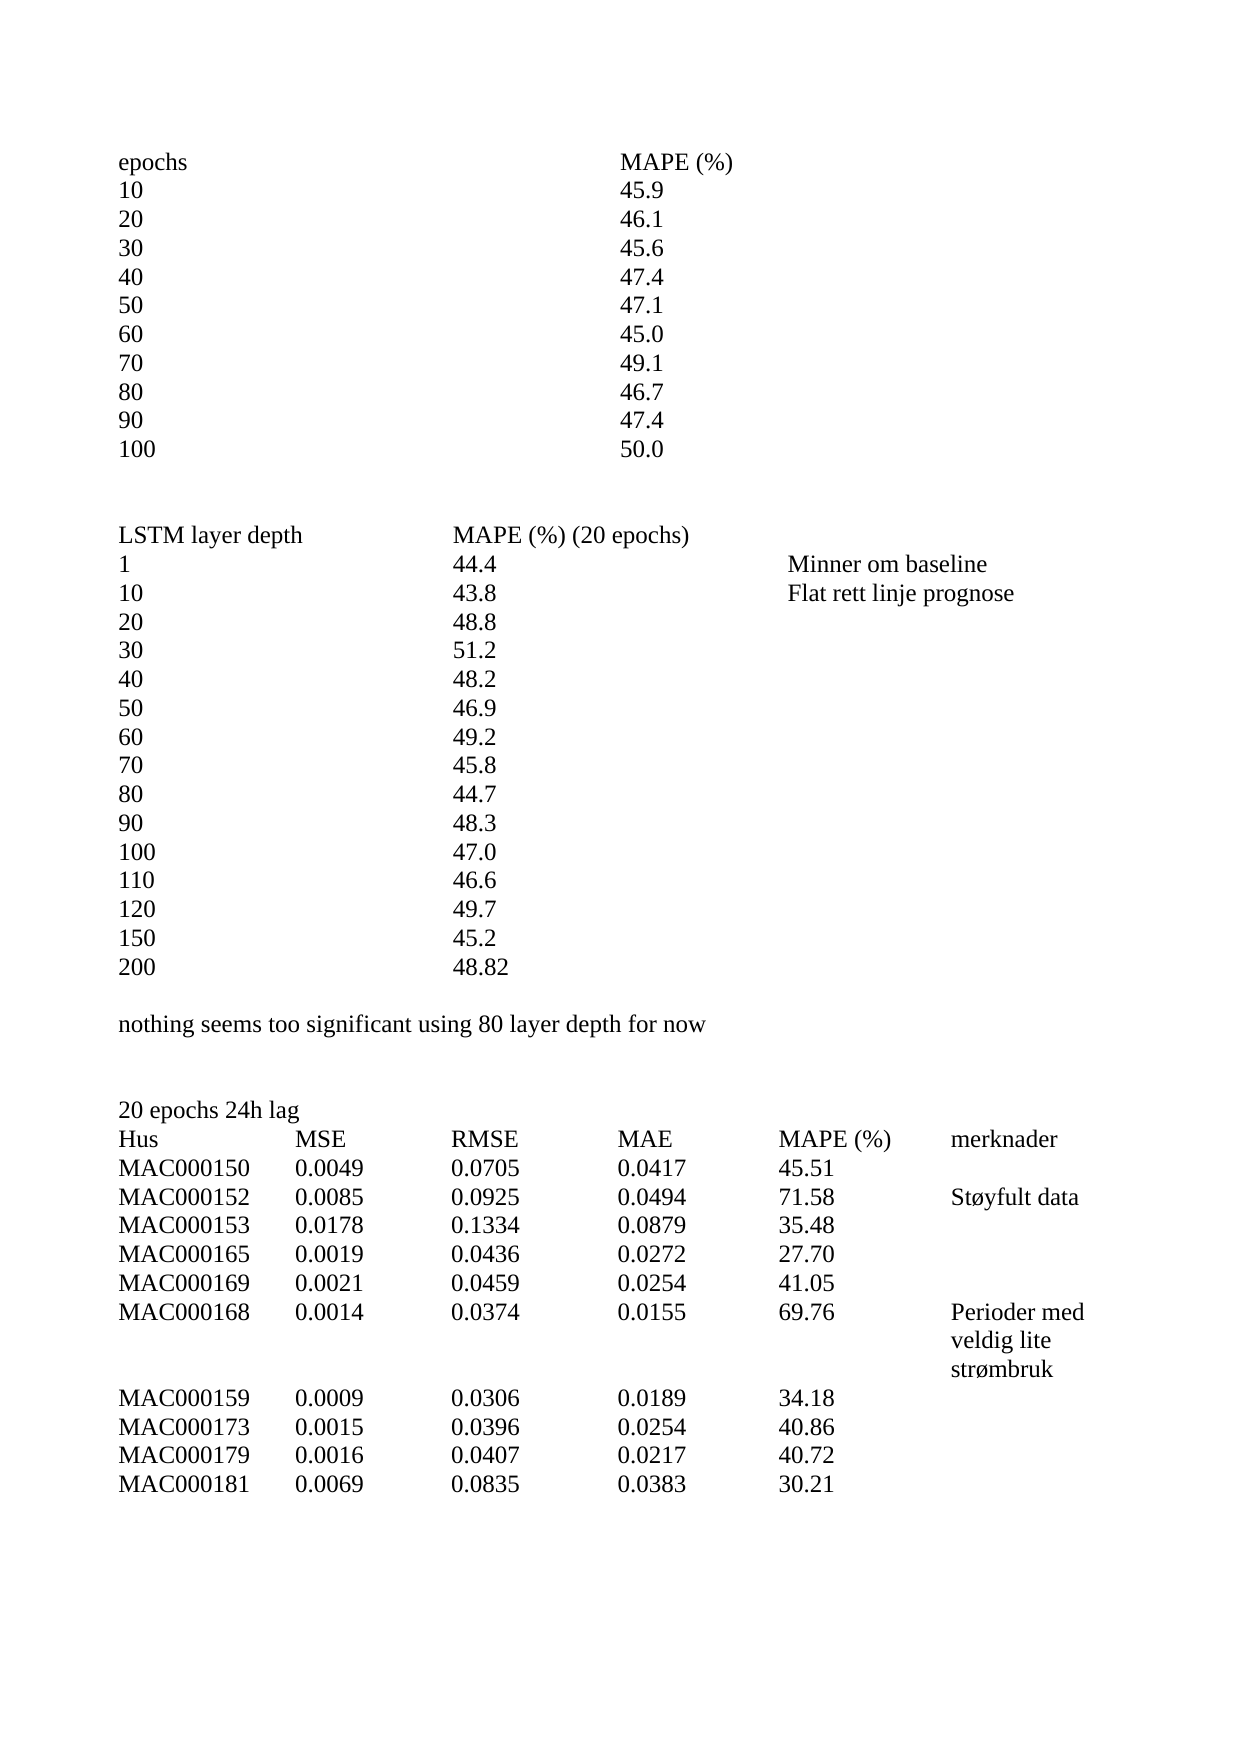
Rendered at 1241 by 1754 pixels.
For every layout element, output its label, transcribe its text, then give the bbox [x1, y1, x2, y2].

table_cell 0.0254 [617, 1412, 778, 1441]
table_cell [788, 866, 1122, 894]
table_cell 35.48 [778, 1211, 951, 1239]
table_cell [788, 664, 1122, 693]
table_cell MAC000179 [118, 1441, 295, 1469]
table_header MAE [617, 1124, 778, 1153]
table_cell 0.0436 [451, 1239, 617, 1268]
table_cell 100 [118, 837, 453, 866]
table_cell 30.21 [778, 1469, 951, 1498]
table_cell 48.2 [453, 664, 787, 693]
table_cell 49.1 [620, 348, 1122, 377]
table_cell 0.0925 [451, 1182, 617, 1211]
table_cell 1 [118, 549, 453, 578]
table_cell 40.86 [778, 1412, 951, 1441]
table_cell 20 [118, 204, 620, 233]
table_cell 49.2 [453, 722, 787, 751]
table_cell 120 [118, 894, 453, 923]
table_cell 0.0705 [451, 1153, 617, 1182]
table_cell MAC000165 [118, 1239, 295, 1268]
table_cell MAC000150 [118, 1153, 295, 1182]
table_cell 48.3 [453, 808, 787, 837]
table_cell 50 [118, 291, 620, 319]
table_cell 30 [118, 636, 453, 664]
table_cell 49.7 [453, 894, 787, 923]
table_header MAPE (%) (20 epochs) [453, 521, 787, 549]
table_cell 50 [118, 693, 453, 722]
table_cell 45.0 [620, 319, 1122, 348]
table_cell 41.05 [778, 1268, 951, 1297]
table_cell 80 [118, 377, 620, 406]
table_cell 47.1 [620, 291, 1122, 319]
table_cell 200 [118, 952, 453, 981]
table_cell 40 [118, 664, 453, 693]
table_cell 45.6 [620, 233, 1122, 262]
table_cell 0.0494 [617, 1182, 778, 1211]
text 20 epochs 24h lag [118, 1096, 1122, 1124]
table_cell 110 [118, 866, 453, 894]
table_cell 50.0 [620, 434, 1122, 463]
table_cell 44.7 [453, 779, 787, 808]
table_cell [788, 607, 1122, 636]
table_cell 48.8 [453, 607, 787, 636]
table_cell 90 [118, 406, 620, 434]
table_cell 45.2 [453, 923, 787, 952]
table_cell [951, 1153, 1123, 1182]
table_cell 44.4 [453, 549, 787, 578]
table_cell [951, 1239, 1123, 1268]
table_cell MAC000181 [118, 1469, 295, 1498]
table_cell MAC000159 [118, 1383, 295, 1412]
table_cell 40 [118, 262, 620, 291]
text nothing seems too significant using 80 layer depth for now [118, 1009, 1122, 1038]
table_cell 47.0 [453, 837, 787, 866]
table_header MAPE (%) [620, 147, 1122, 176]
table_header merknader [951, 1124, 1123, 1153]
table_cell 80 [118, 779, 453, 808]
table_cell 45.51 [778, 1153, 951, 1182]
table_cell [788, 779, 1122, 808]
table_cell 0.0021 [295, 1268, 451, 1297]
table_cell 45.9 [620, 176, 1122, 204]
table_cell 48.82 [453, 952, 787, 981]
table_cell 43.8 [453, 578, 787, 607]
table_header epochs [118, 147, 620, 176]
table_cell 0.0459 [451, 1268, 617, 1297]
table_cell 0.0155 [617, 1297, 778, 1383]
table_cell Flat rett linje prognose [788, 578, 1122, 607]
table_cell [951, 1268, 1123, 1297]
table_cell MAC000168 [118, 1297, 295, 1383]
table_header Hus [118, 1124, 295, 1153]
table_cell 150 [118, 923, 453, 952]
table_cell 47.4 [620, 262, 1122, 291]
table_cell [788, 693, 1122, 722]
table_header LSTM layer depth [118, 521, 453, 549]
table_cell Perioder med veldig lite strømbruk [951, 1297, 1123, 1383]
table_cell [951, 1211, 1123, 1239]
table_cell 20 [118, 607, 453, 636]
table_cell 0.0217 [617, 1441, 778, 1469]
table_cell 0.0178 [295, 1211, 451, 1239]
table_cell 30 [118, 233, 620, 262]
table_cell MAC000169 [118, 1268, 295, 1297]
table_cell [788, 837, 1122, 866]
table_cell 10 [118, 578, 453, 607]
table_cell 69.76 [778, 1297, 951, 1383]
table_cell 0.0014 [295, 1297, 451, 1383]
table_cell MAC000152 [118, 1182, 295, 1211]
table_cell Støyfult data [951, 1182, 1123, 1211]
table_cell 0.0049 [295, 1153, 451, 1182]
table_cell 60 [118, 319, 620, 348]
table_cell MAC000173 [118, 1412, 295, 1441]
table_cell MAC000153 [118, 1211, 295, 1239]
table_cell [951, 1383, 1123, 1412]
table_cell [788, 751, 1122, 779]
table_cell [951, 1412, 1123, 1441]
table_cell 0.0085 [295, 1182, 451, 1211]
table_cell [788, 923, 1122, 952]
table_cell 45.8 [453, 751, 787, 779]
table_cell 100 [118, 434, 620, 463]
table_cell 51.2 [453, 636, 787, 664]
table_cell 0.0417 [617, 1153, 778, 1182]
table_cell [788, 722, 1122, 751]
table_cell 46.1 [620, 204, 1122, 233]
table_cell 0.0306 [451, 1383, 617, 1412]
table_cell [788, 808, 1122, 837]
table_header MAPE (%) [778, 1124, 951, 1153]
table_cell [788, 952, 1122, 981]
table_cell 0.0019 [295, 1239, 451, 1268]
table_cell 0.0272 [617, 1239, 778, 1268]
table_header [788, 521, 1122, 549]
table_cell 34.18 [778, 1383, 951, 1412]
table_cell 47.4 [620, 406, 1122, 434]
table_cell 70 [118, 751, 453, 779]
table_cell 0.0254 [617, 1268, 778, 1297]
table_cell 0.0396 [451, 1412, 617, 1441]
table_cell 0.0879 [617, 1211, 778, 1239]
table_cell 0.0383 [617, 1469, 778, 1498]
table_cell 0.0374 [451, 1297, 617, 1383]
table_cell 0.0009 [295, 1383, 451, 1412]
table_cell 46.7 [620, 377, 1122, 406]
table_cell 0.0016 [295, 1441, 451, 1469]
table_cell Minner om baseline [788, 549, 1122, 578]
table_cell 70 [118, 348, 620, 377]
table_cell 46.9 [453, 693, 787, 722]
table_cell 0.0069 [295, 1469, 451, 1498]
table_cell 0.0189 [617, 1383, 778, 1412]
table_cell 71.58 [778, 1182, 951, 1211]
table_cell 90 [118, 808, 453, 837]
table_cell 60 [118, 722, 453, 751]
table_cell 0.0835 [451, 1469, 617, 1498]
table_cell 46.6 [453, 866, 787, 894]
table_cell 0.0407 [451, 1441, 617, 1469]
table_cell 27.70 [778, 1239, 951, 1268]
table_header MSE [295, 1124, 451, 1153]
table_cell 10 [118, 176, 620, 204]
table_cell 0.1334 [451, 1211, 617, 1239]
table_cell 0.0015 [295, 1412, 451, 1441]
table_cell [951, 1441, 1123, 1469]
table_header RMSE [451, 1124, 617, 1153]
table_cell [951, 1469, 1123, 1498]
table_cell [788, 636, 1122, 664]
table_cell 40.72 [778, 1441, 951, 1469]
table_cell [788, 894, 1122, 923]
